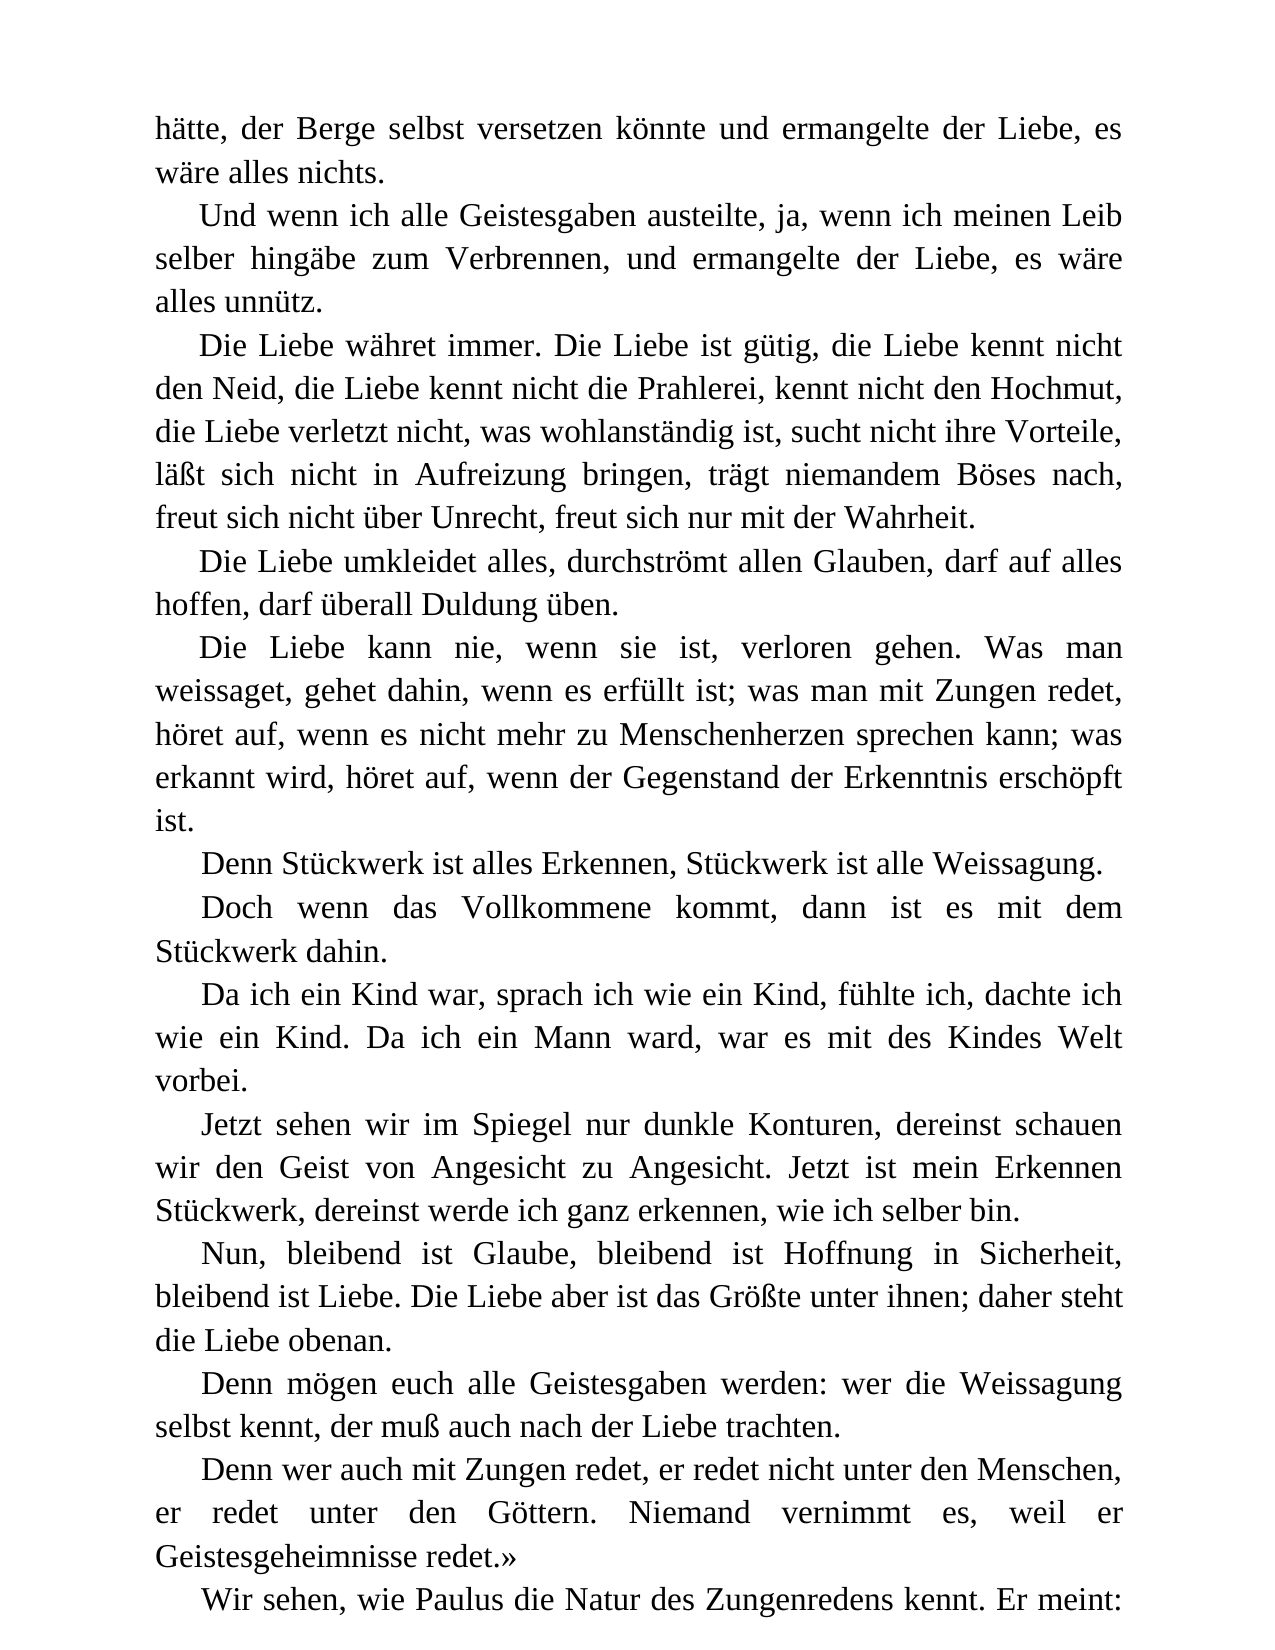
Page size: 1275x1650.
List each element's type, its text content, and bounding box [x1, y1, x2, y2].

text Denn wer auch mit Zungen redet, er redet nicht unter den Menschen, er redet unter den Göttern. Niemand vernimmt es, weil er Geistesgeheimnisse redet.» [155, 1449, 1124, 1574]
text Und wenn ich alle Geistesgaben austeilte, ja, wenn ich meinen Leib selber hingäbe zum Verbrennen, und ermangelte der Liebe, es wäre alles unnütz. [155, 195, 1124, 320]
text hätte, der Berge selbst versetzen könnte und ermangelte der Liebe, es wäre alles nichts. [155, 109, 1124, 190]
text Die Liebe kann nie, wenn sie ist, verloren gehen. Was man weissaget, gehet dahin, wenn es erfüllt ist; was man mit Zungen redet, höret auf, wenn es nicht mehr zu Menschenherzen sprechen kann; was erkannt wird, höret auf, wenn der Gegenstand der Erkenntnis erschöpft ist. [155, 627, 1124, 839]
text Die Liebe währet immer. Die Liebe ist gütig, die Liebe kennt nicht den Neid, die Liebe kennt nicht die Prahlerei, kennt nicht den Hochmut, die Liebe verletzt nicht, was wohlanständig ist, sucht nicht ihre Vorteile, läßt sich nicht in Aufreizung bringen, trägt niemandem Böses nach, freut sich nicht über Unrecht, freut sich nur mit der Wahrheit. [155, 325, 1124, 536]
text Jetzt sehen wir im Spiegel nur dunkle Konturen, dereinst schauen wir den Geist von Angesicht zu Angesicht. Jetzt ist mein Erkennen Stückwerk, dereinst werde ich ganz erkennen, wie ich selber bin. [155, 1104, 1124, 1228]
text Denn Stückwerk ist alles Erkennen, Stückwerk ist alle Weissagung. [155, 843, 1124, 882]
text Wir sehen, wie Paulus die Natur des Zungenredens kennt. Er meint: [155, 1579, 1124, 1618]
text Denn mögen euch alle Geistesgaben werden: wer die Weissagung selbst kennt, der muß auch nach der Liebe trachten. [155, 1363, 1124, 1445]
text Doch wenn das Vollkommene kommt, dann ist es mit dem Stückwerk dahin. [155, 888, 1124, 969]
text Nun, bleibend ist Glaube, bleibend ist Hoffnung in Sicherheit, bleibend ist Liebe. Die Liebe aber ist das Größte unter ihnen; daher steht die Liebe obenan. [155, 1233, 1124, 1358]
text Die Liebe umkleidet alles, durchströmt allen Glauben, darf auf alles hoffen, darf überall Duldung üben. [155, 541, 1124, 622]
text Da ich ein Kind war, sprach ich wie ein Kind, fühlte ich, dachte ich wie ein Kind. Da ich ein Mann ward, war es mit des Kindes Welt vorbei. [155, 974, 1124, 1099]
